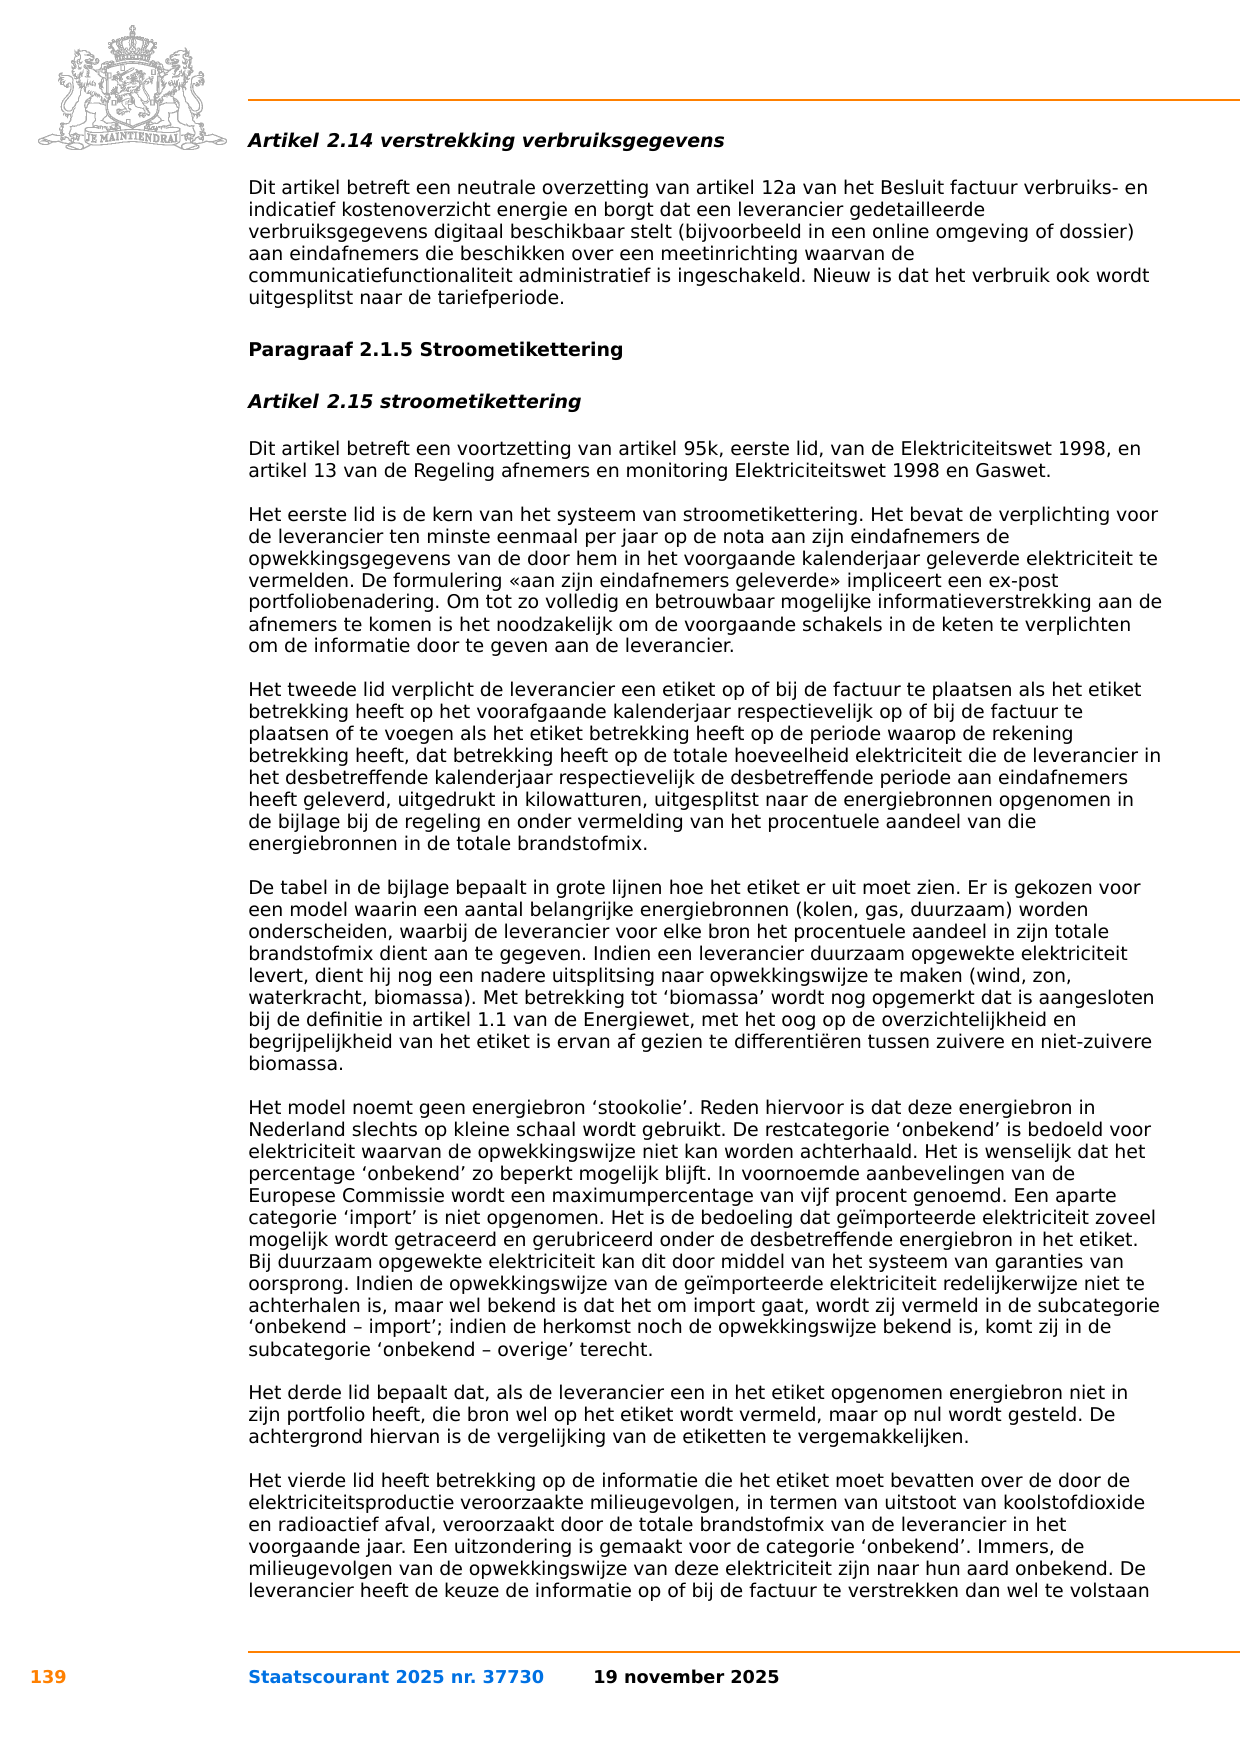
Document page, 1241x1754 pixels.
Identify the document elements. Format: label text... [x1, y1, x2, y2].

text Het eerste lid is de kern van het systeem van stroometikettering. Het bevat de verplichting voor de leverancier ten minste eenmaal per jaar op de nota aan zijn eindafnemers de opwekkingsgegevens van de door hem in het voorgaande kalenderjaar geleverde elektriciteit te vermelden. De formulering «aan zijn eindafnemers geleverde» impliceert een ex-post portfoliobenadering. Om tot zo volledig en betrouwbaar mogelijke informatieverstrekking aan de afnemers te komen is het noodzakelijk om de voorgaande schakels in de keten te verplichten om de informatie door te geven aan de leverancier. [248, 503, 1163, 657]
text De tabel in de bijlage bepaalt in grote lijnen hoe het etiket er uit moet zien. Er is gekozen voor een model waarin een aantal belangrijke energiebronnen (kolen, gas, duurzaam) worden onderscheiden, waarbij de leverancier voor elke bron het procentuele aandeel in zijn totale brandstofmix dient aan te gegeven. Indien een leverancier duurzaam opgewekte elektriciteit levert, dient hij nog een nadere uitsplitsing naar opwekkingswijze te maken (wind, zon, waterkracht, biomassa). Met betrekking tot ‘biomassa’ wordt nog opgemerkt dat is aangesloten bij de definitie in artikel 1.1 van de Energiewet, met het oog op de overzichtelijkheid en begrijpelijkheid van het etiket is ervan af gezien te differentiëren tussen zuivere en niet-zuivere biomassa. [248, 877, 1163, 1075]
text Dit artikel betreft een neutrale overzetting van artikel 12a van het Besluit factuur verbruiks- en indicatief kostenoverzicht energie en borgt dat een leverancier gedetailleerde verbruiksgegevens digitaal beschikbaar stelt (bijvoorbeeld in een online omgeving of dossier) aan eindafnemers die beschikken over een meetinrichting waarvan de communicatiefunctionaliteit administratief is ingeschakeld. Nieuw is dat het verbruik ook wordt uitgesplitst naar de tariefperiode. [248, 177, 1163, 309]
text Het derde lid bepaalt dat, als de leverancier een in het etiket opgenomen energiebron niet in zijn portfolio heeft, die bron wel op het etiket wordt vermeld, maar op nul wordt gesteld. De achtergrond hiervan is de vergelijking van de etiketten te vergemakkelijken. [248, 1382, 1163, 1448]
picture [38, 25, 227, 150]
subtitle Artikel 2.15 stroometikettering [248, 391, 1163, 413]
text Het tweede lid verplicht de leverancier een etiket op of bij de factuur te plaatsen als het etiket betrekking heeft op het voorafgaande kalenderjaar respectievelijk op of bij de factuur te plaatsen of te voegen als het etiket betrekking heeft op de periode waarop de rekening betrekking heeft, dat betrekking heeft op de totale hoeveelheid elektriciteit die de leverancier in het desbetreffende kalenderjaar respectievelijk de desbetreffende periode aan eindafnemers heeft geleverd, uitgedrukt in kilowatturen, uitgesplitst naar de energiebronnen opgenomen in de bijlage bij de regeling en onder vermelding van het procentuele aandeel van die energiebronnen in de totale brandstofmix. [248, 679, 1163, 855]
subtitle Paragraaf 2.1.5 Stroometikettering [248, 339, 1163, 361]
text Het vierde lid heeft betrekking op de informatie die het etiket moet bevatten over de door de elektriciteitsproductie veroorzaakte milieugevolgen, in termen van uitstoot van koolstofdioxide en radioactief afval, veroorzaakt door de totale brandstofmix van de leverancier in het voorgaande jaar. Een uitzondering is gemaakt voor de categorie ‘onbekend’. Immers, de milieugevolgen van de opwekkingswijze van deze elektriciteit zijn naar hun aard onbekend. De leverancier heeft de keuze de informatie op of bij de factuur te verstrekken dan wel te volstaan [248, 1470, 1163, 1602]
subtitle Artikel 2.14 verstrekking verbruiksgegevens [248, 130, 1163, 152]
text Dit artikel betreft een voortzetting van artikel 95k, eerste lid, van de Elektriciteitswet 1998, en artikel 13 van de Regeling afnemers en monitoring Elektriciteitswet 1998 en Gaswet. [248, 438, 1163, 482]
text Het model noemt geen energiebron ‘stookolie’. Reden hiervoor is dat deze energiebron in Nederland slechts op kleine schaal wordt gebruikt. De restcategorie ‘onbekend’ is bedoeld voor elektriciteit waarvan de opwekkingswijze niet kan worden achterhaald. Het is wenselijk dat het percentage ‘onbekend’ zo beperkt mogelijk blijft. In voornoemde aanbevelingen van de Europese Commissie wordt een maximumpercentage van vijf procent genoemd. Een aparte categorie ‘import’ is niet opgenomen. Het is de bedoeling dat geïmporteerde elektriciteit zoveel mogelijk wordt getraceerd en gerubriceerd onder de desbetreffende energiebron in het etiket. Bij duurzaam opgewekte elektriciteit kan dit door middel van het systeem van garanties van oorsprong. Indien de opwekkingswijze van de geïmporteerde elektriciteit redelijkerwijze niet te achterhalen is, maar wel bekend is dat het om import gaat, wordt zij vermeld in de subcategorie ‘onbekend – import’; indien de herkomst noch de opwekkingswijze bekend is, komt zij in de subcategorie ‘onbekend – overige’ terecht. [248, 1097, 1163, 1360]
